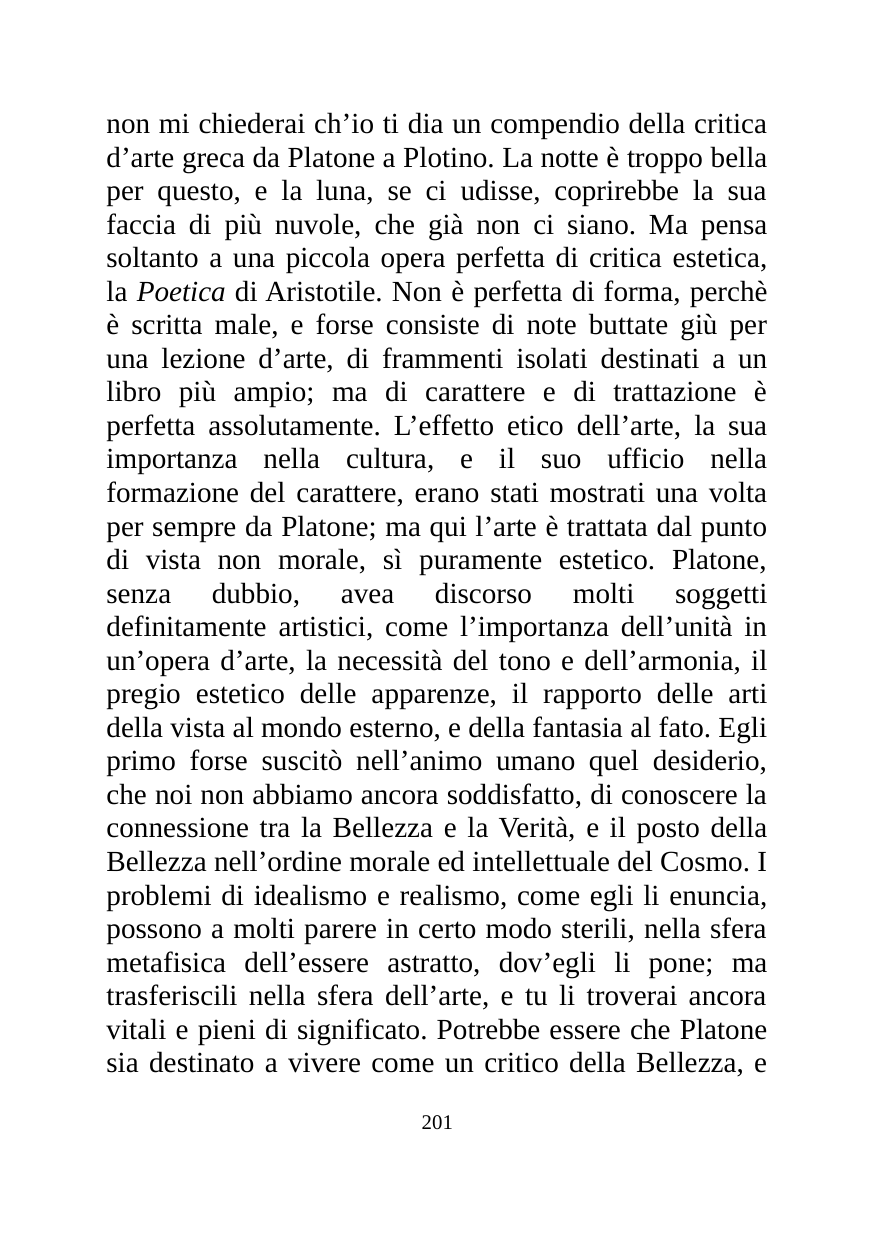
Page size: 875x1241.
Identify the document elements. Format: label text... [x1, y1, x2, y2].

text non mi chiederai ch’io ti dia un compendio della critica d’arte greca da Platone a Plotino. La notte è troppo bella per questo, e la luna, se ci udisse, coprirebbe la sua faccia di più nuvole, che già non ci siano. Ma pensa soltanto a una piccola opera perfetta di critica estetica, la Poetica di Aristotile. Non è perfetta di forma, perchè è scritta male, e forse consiste di note buttate giù per una lezione d’arte, di frammenti isolati destinati a un libro più ampio; ma di carattere e di trattazione è perfetta assolutamente. L’effetto etico dell’arte, la sua importanza nella cultura, e il suo ufficio nella formazione del carattere, erano stati mostrati una volta per sempre da Platone; ma qui l’arte è trattata dal punto di vista non morale, sì puramente estetico. Platone, senza dubbio, avea discorso molti soggetti definitamente artistici, come l’importanza dell’unità in un’opera d’arte, la necessità del tono e dell’armonia, il pregio estetico delle apparenze, il rapporto delle arti della vista al mondo esterno, e della fantasia al fato. Egli primo forse suscitò nell’animo umano quel desiderio, che noi non abbiamo ancora soddisfatto, di conoscere la connessione tra la Bellezza e la Verità, e il posto della Bellezza nell’ordine morale ed intellettuale del Cosmo. I problemi di idealismo e realismo, come egli li enuncia, possono a molti parere in certo modo sterili, nella sfera metafisica dell’essere astratto, dov’egli li pone; ma trasferiscili nella sfera dell’arte, e tu li troverai ancora vitali e pieni di significato. Potrebbe essere che Platone sia destinato a vivere come un critico della Bellezza, e [106, 106, 768, 1079]
